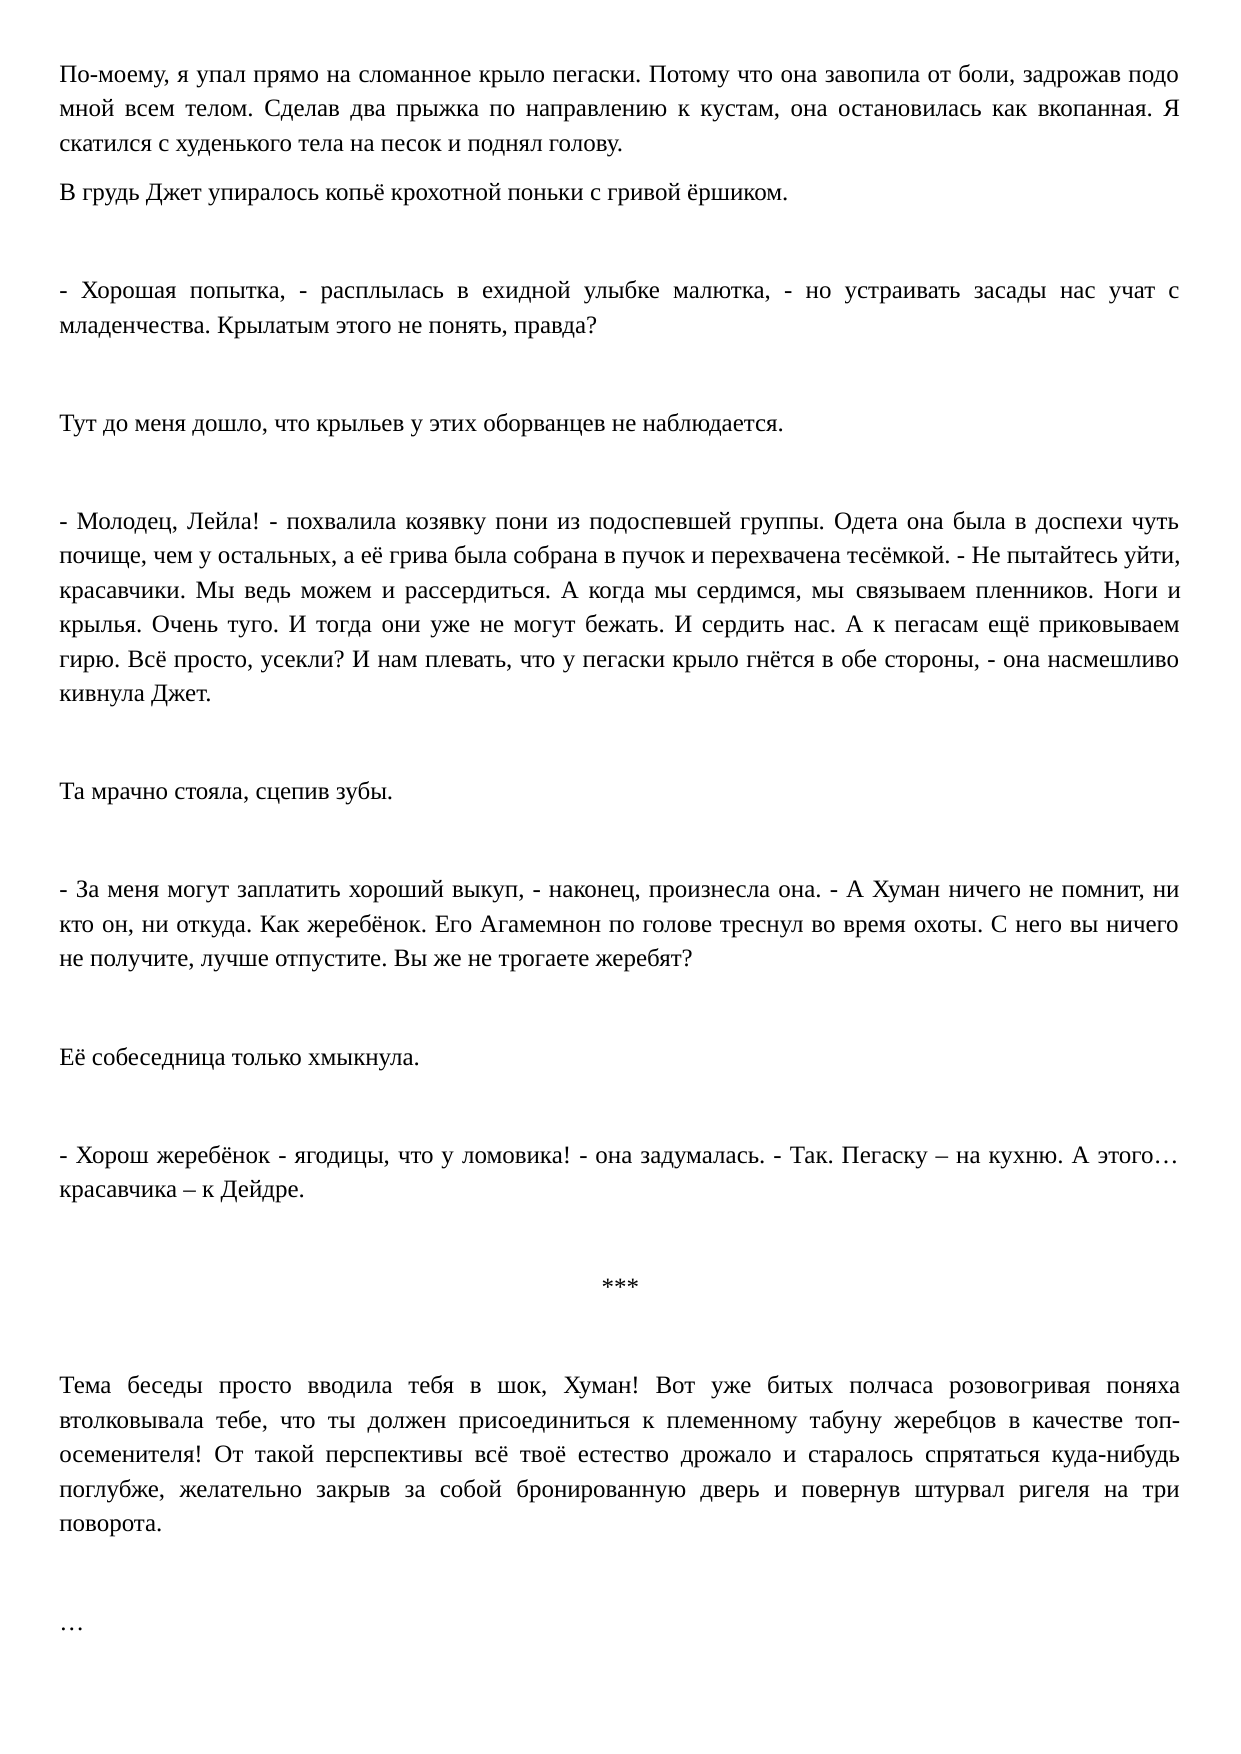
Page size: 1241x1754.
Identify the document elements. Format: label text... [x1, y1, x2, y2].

text - Хорошая попытка, - расплылась в ехидной улыбке малютка, - но устраивать засады нас учат с младенчества. Крылатым этого не понять, правда? [59, 275, 1181, 338]
text … [59, 1607, 1181, 1635]
text - За меня могут заплатить хороший выкуп, - наконец, произнесла она. - А Хуман ничего не помнит, ни кто он, ни откуда. Как жеребёнок. Его Агамемнон по голове треснул во время охоты. С него вы ничего не получите, лучше отпустите. Вы же не трогаете жеребят? [59, 874, 1181, 972]
text *** [59, 1272, 1181, 1301]
text Её собеседница только хмыкнула. [59, 1042, 1181, 1070]
text Тема беседы просто вводила тебя в шок, Хуман! Вот уже битых полчаса розовогривая поняха втолковывала тебе, что ты должен присоединиться к племенному табуну жеребцов в качестве топ-осеменителя! От такой перспективы всё твоё естество дрожало и старалось спрятаться куда-нибудь поглубже, желательно закрыв за собой бронированную дверь и повернув штурвал ригеля на три поворота. [59, 1371, 1181, 1537]
text - Молодец, Лейла! - похвалила козявку пони из подоспевшей группы. Одета она была в доспехи чуть почище, чем у остальных, а её грива была собрана в пучок и перехвачена тесёмкой. - Не пытайтесь уйти, красавчики. Мы ведь можем и рассердиться. А когда мы сердимся, мы связываем пленников. Ноги и крылья. Очень туго. И тогда они уже не могут бежать. И сердить нас. А к пегасам ещё приковываем гирю. Всё просто, усекли? И нам плевать, что у пегаски крыло гнётся в обе стороны, - она насмешливо кивнула Джет. [59, 506, 1181, 707]
text - Хорош жеребёнок - ягодицы, что у ломовика! - она задумалась. - Так. Пегаску – на кухню. А этого… красавчика – к Дейдре. [59, 1140, 1181, 1203]
text Тут до меня дошло, что крыльев у этих оборванцев не наблюдается. [59, 408, 1181, 437]
text Та мрачно стояла, сцепив зубы. [59, 776, 1181, 805]
text В грудь Джет упиралось копьё крохотной поньки с гривой ёршиком. [59, 177, 1181, 206]
text По-моему, я упал прямо на сломанное крыло пегаски. Потому что она завопила от боли, задрожав подо мной всем телом. Сделав два прыжка по направлению к кустам, она остановилась как вкопанная. Я скатился с худенького тела на песок и поднял голову. [59, 59, 1181, 157]
